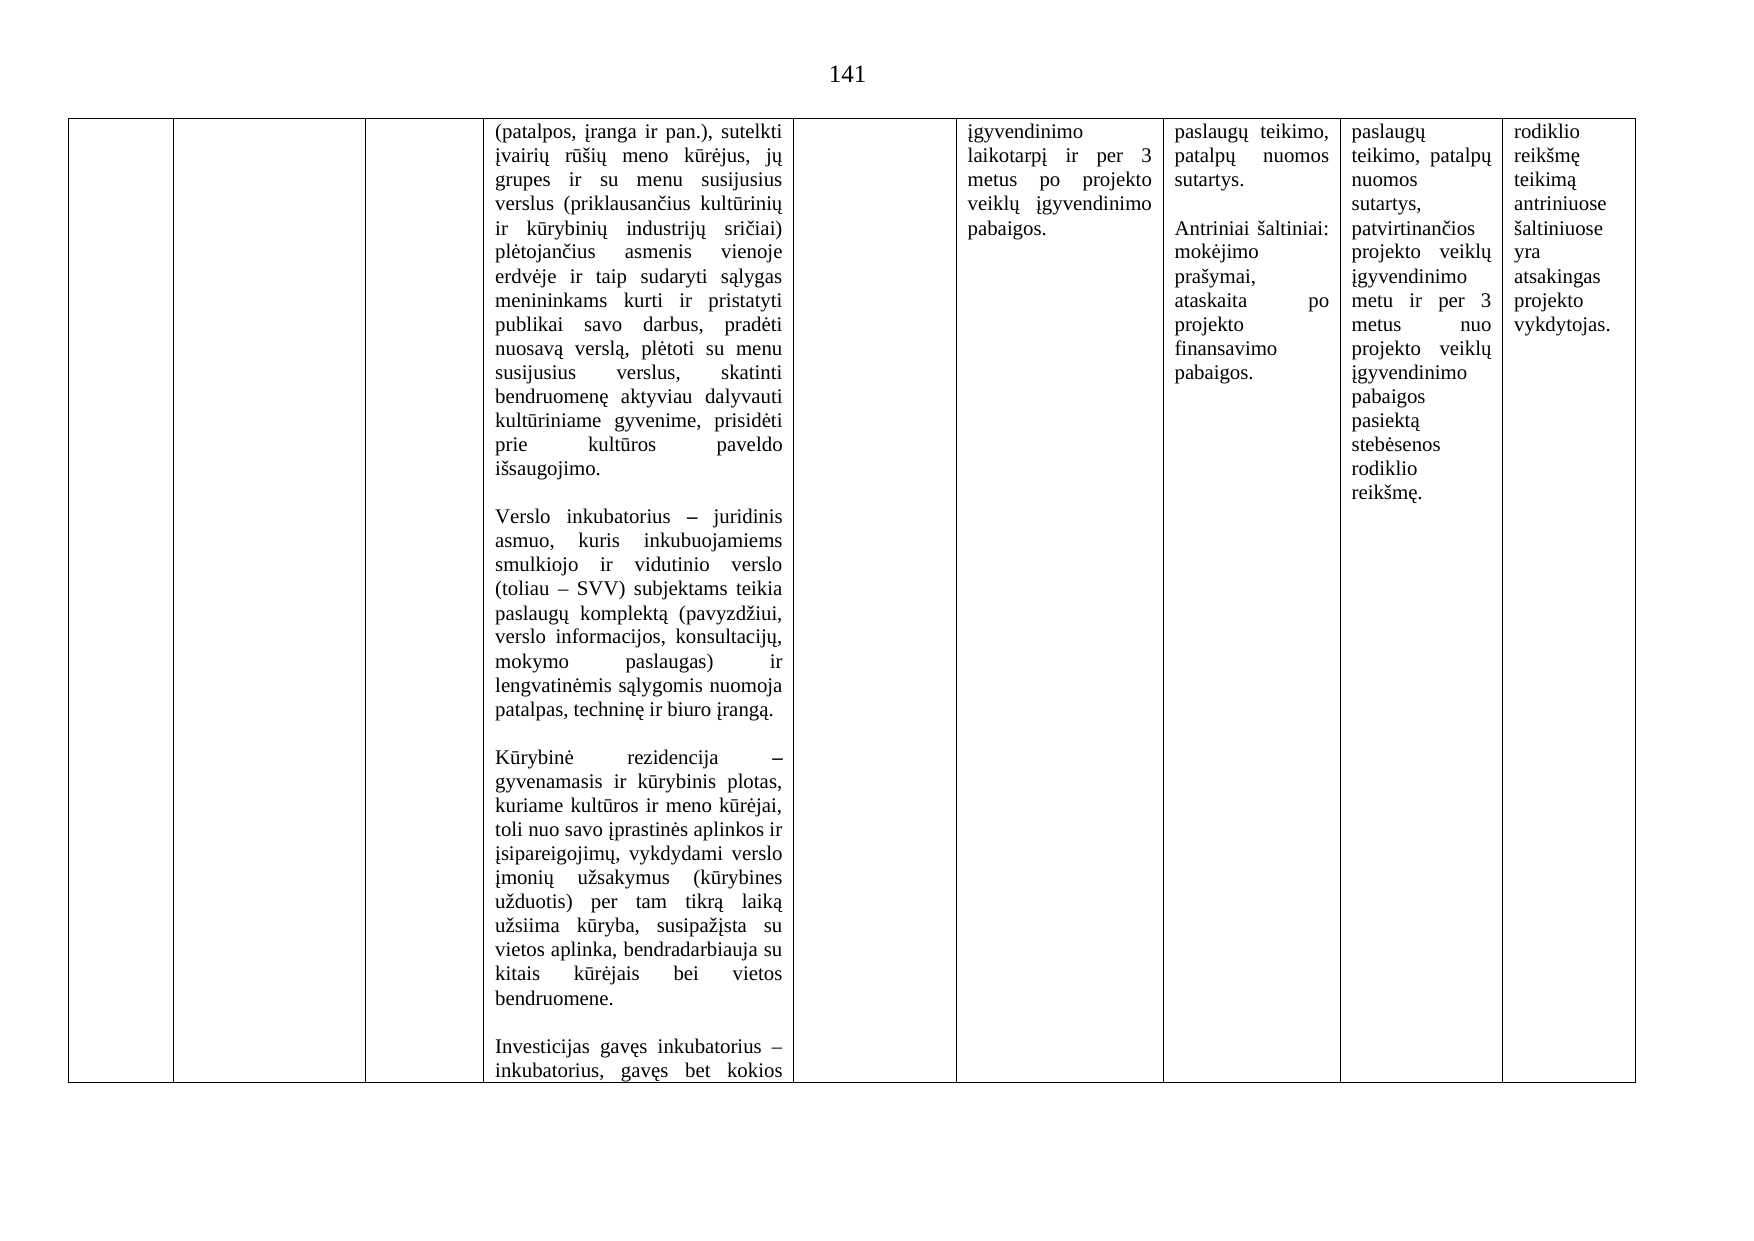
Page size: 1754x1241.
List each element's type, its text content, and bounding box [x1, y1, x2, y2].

table_cell (patalpos, įranga ir pan.), sutelkti įvairių rūšių meno kūrėjus, jų grupes ir su menu susijusius verslus (priklausančius kultūrinių ir kūrybinių industrijų sričiai) plėtojančius asmenis vienoje erdvėje ir taip sudaryti sąlygas menininkams kurti ir pristatyti publikai savo darbus, pradėti nuosavą verslą, plėtoti su menu susijusius verslus, skatinti bendruomenę aktyviau dalyvauti kultūriniame gyvenime, prisidėti prie kultūros paveldo išsaugojimo. Verslo inkubatorius – juridinis asmuo, kuris inkubuojamiems smulkiojo ir vidutinio verslo (toliau – SVV) subjektams teikia paslaugų komplektą (pavyzdžiui, verslo informacijos, konsultacijų, mokymo paslaugas) ir lengvatinėmis sąlygomis nuomoja patalpas, techninę ir biuro įrangą. Kūrybinė rezidencija – gyvenamasis ir kūrybinis plotas, kuriame kultūros ir meno kūrėjai, toli nuo savo įprastinės aplinkos ir įsipareigojimų, vykdydami verslo įmonių užsakymus (kūrybines užduotis) per tam tikrą laiką užsiima kūryba, susipažįsta su vietos aplinka, bendradarbiauja su kitais kūrėjais bei vietos bendruomene. Investicijas gavęs inkubatorius – inkubatorius, gavęs bet kokios [484, 119, 793, 1082]
table_cell [174, 119, 365, 1082]
table_cell įgyvendinimo laikotarpį ir per 3 metus po projekto veiklų įgyvendinimo pabaigos. [957, 119, 1163, 1082]
table_cell rodiklio reikšmę teikimą antriniuose šaltiniuose yra atsakingas projekto vykdytojas. [1503, 119, 1635, 1082]
table_cell [69, 119, 173, 1082]
table_cell paslaugų teikimo, patalpų nuomos sutartys. Antriniai šaltiniai: mokėjimo prašymai, ataskaita po projekto finansavimo pabaigos. [1164, 119, 1340, 1082]
table_cell paslaugų teikimo, patalpų nuomos sutartys, patvirtinančios projekto veiklų įgyvendinimo metu ir per 3 metus nuo projekto veiklų įgyvendinimo pabaigos pasiektą stebėsenos rodiklio reikšmę. [1341, 119, 1502, 1082]
table_cell [794, 119, 956, 1082]
table_cell [366, 119, 483, 1082]
